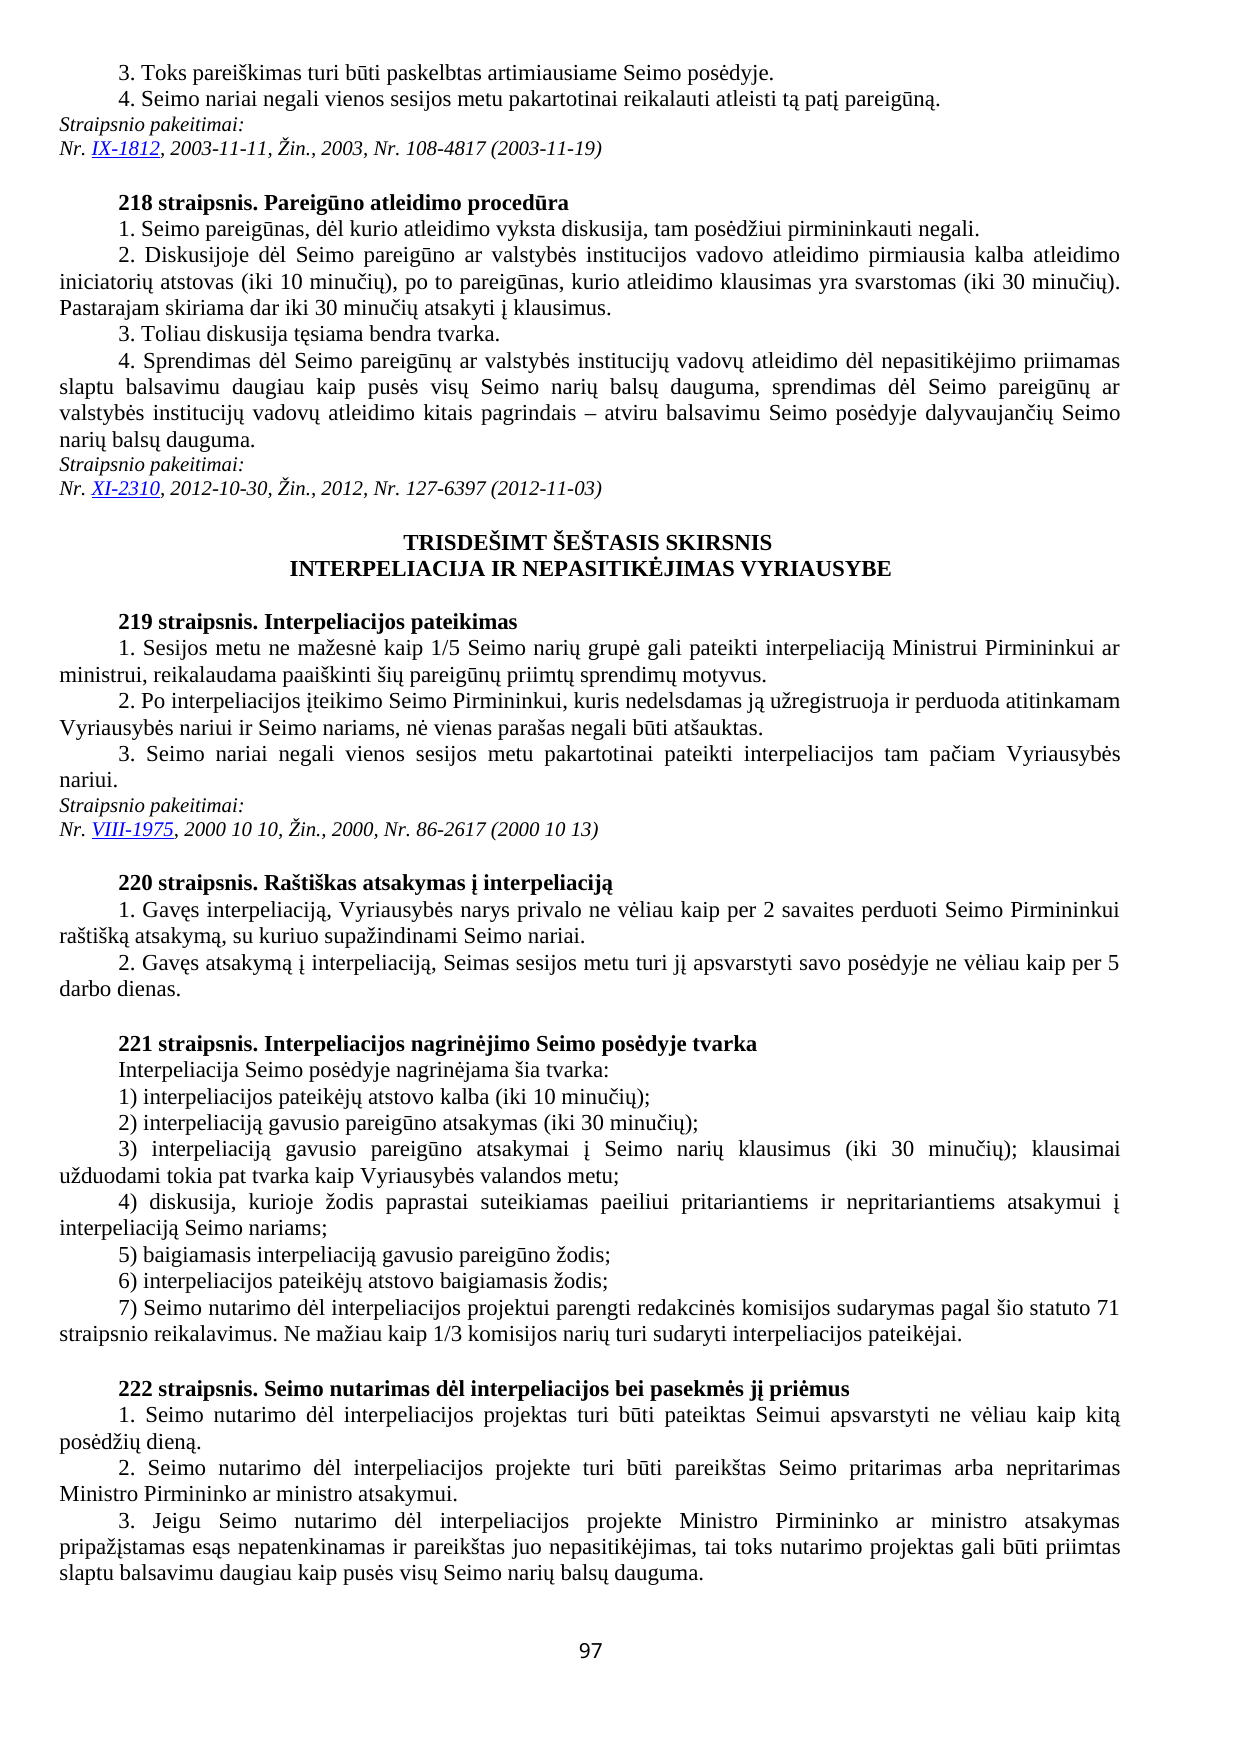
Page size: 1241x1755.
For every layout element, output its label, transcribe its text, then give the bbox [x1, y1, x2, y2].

text 1) interpeliacijos pateikėjų atstovo kalba (iki 10 minučių); [59, 1083, 1122, 1109]
text 4. Sprendimas dėl Seimo pareigūnų ar valstybės institucijų vadovų atleidimo dėl nepasitikėjimo priimamas slaptu balsavimu daugiau kaip pusės visų Seimo narių balsų dauguma, sprendimas dėl Seimo pareigūnų ar valstybės institucijų vadovų atleidimo kitais pagrindais – atviru balsavimu Seimo posėdyje dalyvaujančių Seimo narių balsų dauguma. [59, 347, 1122, 452]
text Straipsnio pakeitimai: [59, 793, 1122, 817]
text 3. Jeigu Seimo nutarimo dėl interpeliacijos projekte Ministro Pirmininko ar ministro atsakymas pripažįstamas esąs nepatenkinamas ir pareikštas juo nepasitikėjimas, tai toks nutarimo projektas gali būti priimtas slaptu balsavimu daugiau kaip pusės visų Seimo narių balsų dauguma. [59, 1507, 1122, 1586]
text TRISDEŠIMT ŠEŠTASIS SKIRSNIS [59, 529, 1122, 555]
text 2) interpeliaciją gavusio pareigūno atsakymas (iki 30 minučių); [59, 1109, 1122, 1135]
text 1. Seimo nutarimo dėl interpeliacijos projektas turi būti pateiktas Seimui apsvarstyti ne vėliau kaip kitą posėdžių dieną. [59, 1401, 1122, 1454]
text Interpeliacija Seimo posėdyje nagrinėjama šia tvarka: [59, 1056, 1122, 1083]
text 4) diskusija, kurioje žodis paprastai suteikiamas paeiliui pritariantiems ir nepritariantiems atsakymui į interpeliaciją Seimo nariams; [59, 1188, 1122, 1241]
text 6) interpeliacijos pateikėjų atstovo baigiamasis žodis; [59, 1267, 1122, 1293]
text 2. Po interpeliacijos įteikimo Seimo Pirmininkui, kuris nedelsdamas ją užregistruoja ir perduoda atitinkamam Vyriausybės nariui ir Seimo nariams, nė vienas parašas negali būti atšauktas. [59, 687, 1122, 740]
text Nr. IX-1812, 2003-11-11, Žin., 2003, Nr. 108-4817 (2003-11-19) [59, 136, 1122, 160]
text 3) interpeliaciją gavusio pareigūno atsakymai į Seimo narių klausimus (iki 30 minučių); klausimai užduodami tokia pat tvarka kaip Vyriausybės valandos metu; [59, 1135, 1122, 1188]
text 7) Seimo nutarimo dėl interpeliacijos projektui parengti redakcinės komisijos sudarymas pagal šio statuto 71 straipsnio reikalavimus. Ne mažiau kaip 1/3 komisijos narių turi sudaryti interpeliacijos pateikėjai. [59, 1293, 1122, 1346]
text 2. Gavęs atsakymą į interpeliaciją, Seimas sesijos metu turi jį apsvarstyti savo posėdyje ne vėliau kaip per 5 darbo dienas. [59, 948, 1122, 1001]
text 3. Toliau diskusija tęsiama bendra tvarka. [59, 320, 1122, 347]
text 218 straipsnis. Pareigūno atleidimo procedūra [59, 189, 1122, 215]
text 220 straipsnis. Raštiškas atsakymas į interpeliaciją [59, 869, 1122, 896]
text 219 straipsnis. Interpeliacijos pateikimas [59, 608, 1122, 634]
text Straipsnio pakeitimai: [59, 112, 1122, 136]
text 3. Seimo nariai negali vienos sesijos metu pakartotinai pateikti interpeliacijos tam pačiam Vyriausybės nariui. [59, 740, 1122, 793]
text 1. Seimo pareigūnas, dėl kurio atleidimo vyksta diskusija, tam posėdžiui pirmininkauti negali. [59, 215, 1122, 241]
text 222 straipsnis. Seimo nutarimas dėl interpeliacijos bei pasekmės jį priėmus [59, 1375, 1122, 1401]
text 4. Seimo nariai negali vienos sesijos metu pakartotinai reikalauti atleisti tą patį pareigūną. [59, 85, 1122, 112]
text Nr. XI-2310, 2012-10-30, Žin., 2012, Nr. 127-6397 (2012-11-03) [59, 476, 1122, 500]
text 2. Diskusijoje dėl Seimo pareigūno ar valstybės institucijos vadovo atleidimo pirmiausia kalba atleidimo iniciatorių atstovas (iki 10 minučių), po to pareigūnas, kurio atleidimo klausimas yra svarstomas (iki 30 minučių). Pastarajam skiriama dar iki 30 minučių atsakyti į klausimus. [59, 241, 1122, 320]
text INTERPELIACIJA IR NEPASITIKĖJIMAS VYRIAUSYBE [59, 555, 1122, 582]
text Straipsnio pakeitimai: [59, 452, 1122, 476]
text 3. Toks pareiškimas turi būti paskelbtas artimiausiame Seimo posėdyje. [59, 59, 1122, 85]
text 2. Seimo nutarimo dėl interpeliacijos projekte turi būti pareikštas Seimo pritarimas arba nepritarimas Ministro Pirmininko ar ministro atsakymui. [59, 1454, 1122, 1507]
text 221 straipsnis. Interpeliacijos nagrinėjimo Seimo posėdyje tvarka [59, 1030, 1122, 1056]
text 1. Sesijos metu ne mažesnė kaip 1/5 Seimo narių grupė gali pateikti interpeliaciją Ministrui Pirmininkui ar ministrui, reikalaudama paaiškinti šių pareigūnų priimtų sprendimų motyvus. [59, 634, 1122, 687]
text Nr. VIII-1975, 2000 10 10, Žin., 2000, Nr. 86-2617 (2000 10 13) [59, 817, 1122, 841]
text 5) baigiamasis interpeliaciją gavusio pareigūno žodis; [59, 1241, 1122, 1267]
text 1. Gavęs interpeliaciją, Vyriausybės narys privalo ne vėliau kaip per 2 savaites perduoti Seimo Pirmininkui raštišką atsakymą, su kuriuo supažindinami Seimo nariai. [59, 896, 1122, 948]
